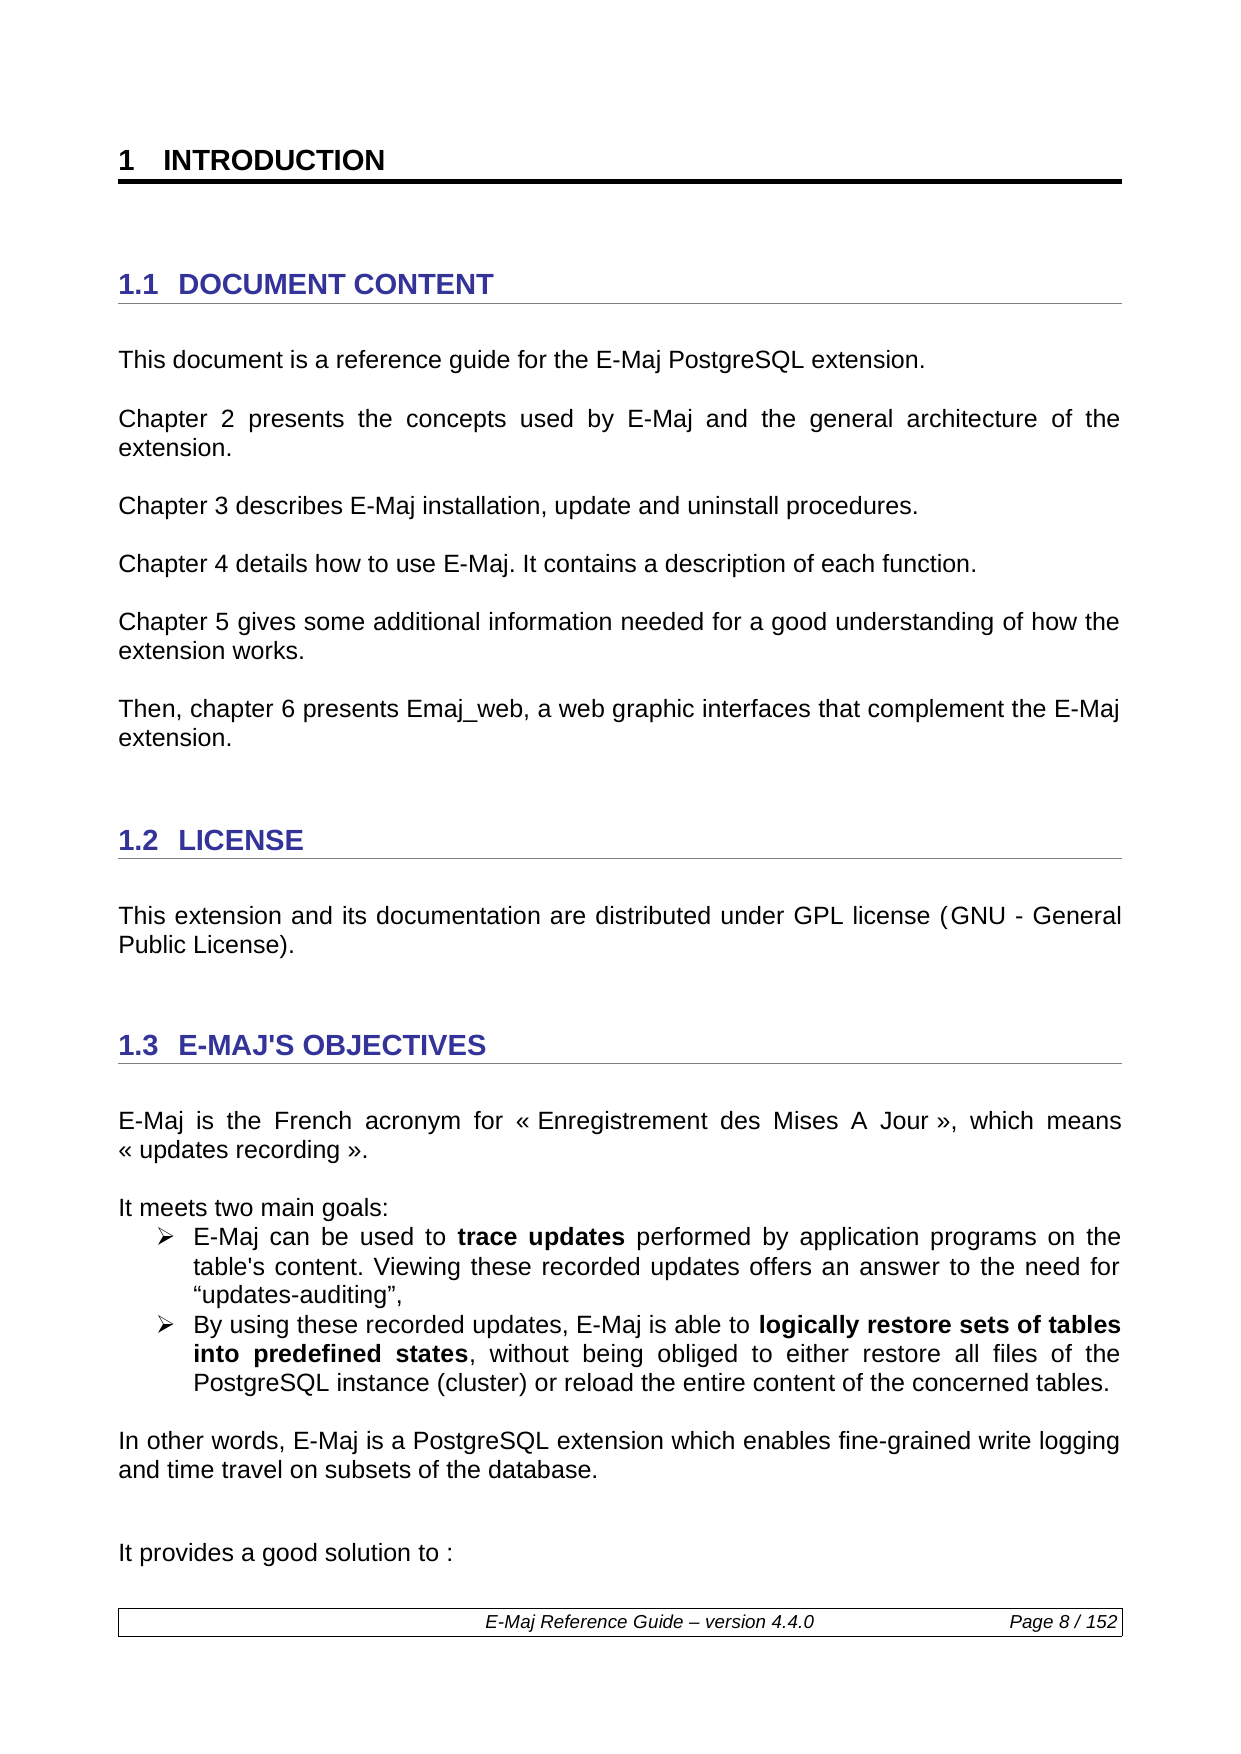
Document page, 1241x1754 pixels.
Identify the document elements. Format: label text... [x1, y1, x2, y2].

text It provides a good solution to : [118, 1538, 1122, 1567]
text Chapter 2 presents the concepts used by E-Maj and the general architecture of the extension. [118, 403, 1122, 462]
subtitle E-Maj's objectives [118, 1028, 1122, 1063]
text This extension and its documentation are distributed under GPL license (GNU - General Public License). [118, 901, 1122, 959]
text E-Maj is the French acronym for « Enregistrement des Mises A Jour », which means « updates recording ». [118, 1106, 1122, 1164]
text In other words, E-Maj is a PostgreSQL extension which enables fine-grained write logging and time travel on subsets of the database. [118, 1426, 1122, 1484]
text Then, chapter 6 presents Emaj_web, a web graphic interfaces that complement the E-Maj extension. [118, 694, 1122, 752]
text Chapter 5 gives some additional information needed for a good understanding of how the extension works. [118, 607, 1122, 665]
text Chapter 3 describes E-Maj installation, update and uninstall procedures. [118, 491, 1122, 520]
text It meets two main goals: [118, 1193, 1122, 1222]
subtitle License [118, 823, 1122, 858]
text Chapter 4 details how to use E-Maj. It contains a description of each function. [118, 549, 1122, 578]
list E-Maj can be used to trace updates performed by application programs on the table's content. Viewing these recorded updates offers an answer to the need for “updates-auditing”, [156, 1222, 1122, 1309]
subtitle Introduction [118, 143, 1122, 179]
list By using these recorded updates, E-Maj is able to logically restore sets of tables into predefined states, without being obliged to either restore all files of the PostgreSQL instance (cluster) or reload the entire content of the concerned tables. [156, 1309, 1122, 1397]
text This document is a reference guide for the E-Maj PostgreSQL extension. [118, 345, 1122, 374]
subtitle Document content [118, 267, 1122, 303]
